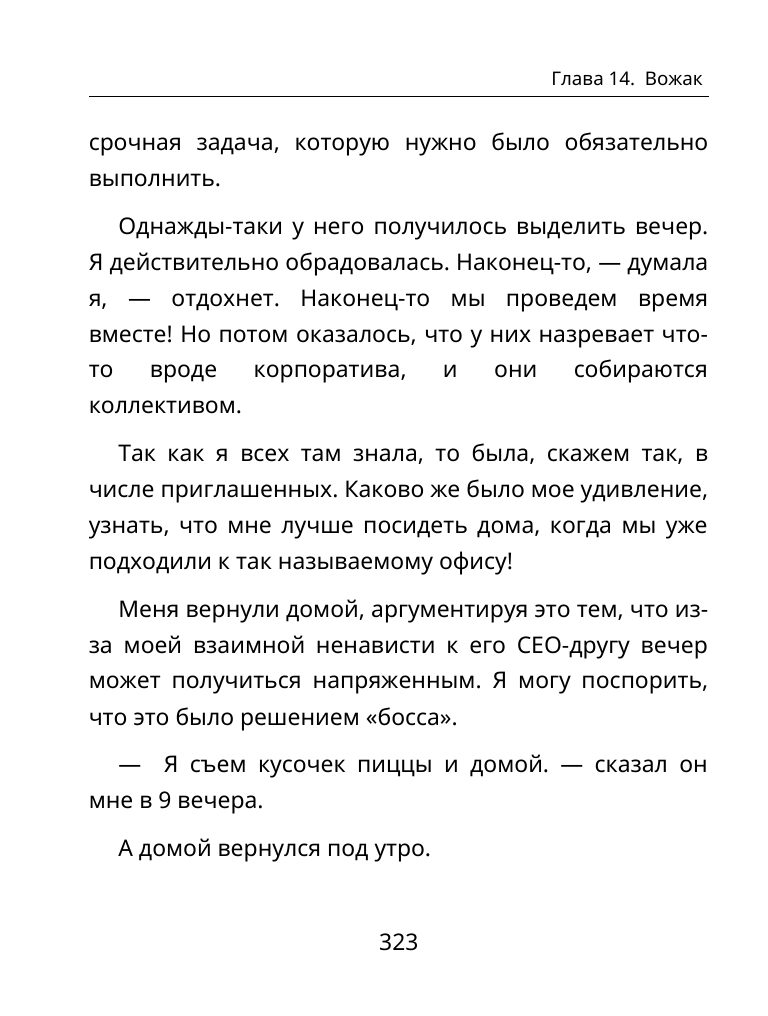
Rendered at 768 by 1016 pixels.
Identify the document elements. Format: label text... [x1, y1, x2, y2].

text Меня вернули домой, аргументируя это тем, что из-за моей взаимной ненависти к его СЕО-другу вечер может получиться напряженным. Я могу поспорить, что это было решением «босса». [88, 593, 709, 732]
text Так как я всех там знала, то была, скажем так, в числе приглашенных. Каково же было мое удивление, узнать, что мне лучше посидеть дома, когда мы уже подходили к так называемому офису! [88, 437, 709, 576]
text срочная задача, которую нужно было обязательно выполнить. [88, 126, 709, 193]
list Я съем кусочек пиццы и домой. — сказал он мне в 9 вечера. [88, 748, 709, 815]
text А домой вернулся под утро. [88, 832, 709, 863]
text Однажды-таки у него получилось выделить вечер. Я действительно обрадовалась. Наконец-то, — думала я, — отдохнет. Наконец-то мы проведем время вместе! Но потом оказалось, что у них назревает что-то вроде корпоратива, и они собираются коллективом. [88, 210, 709, 421]
